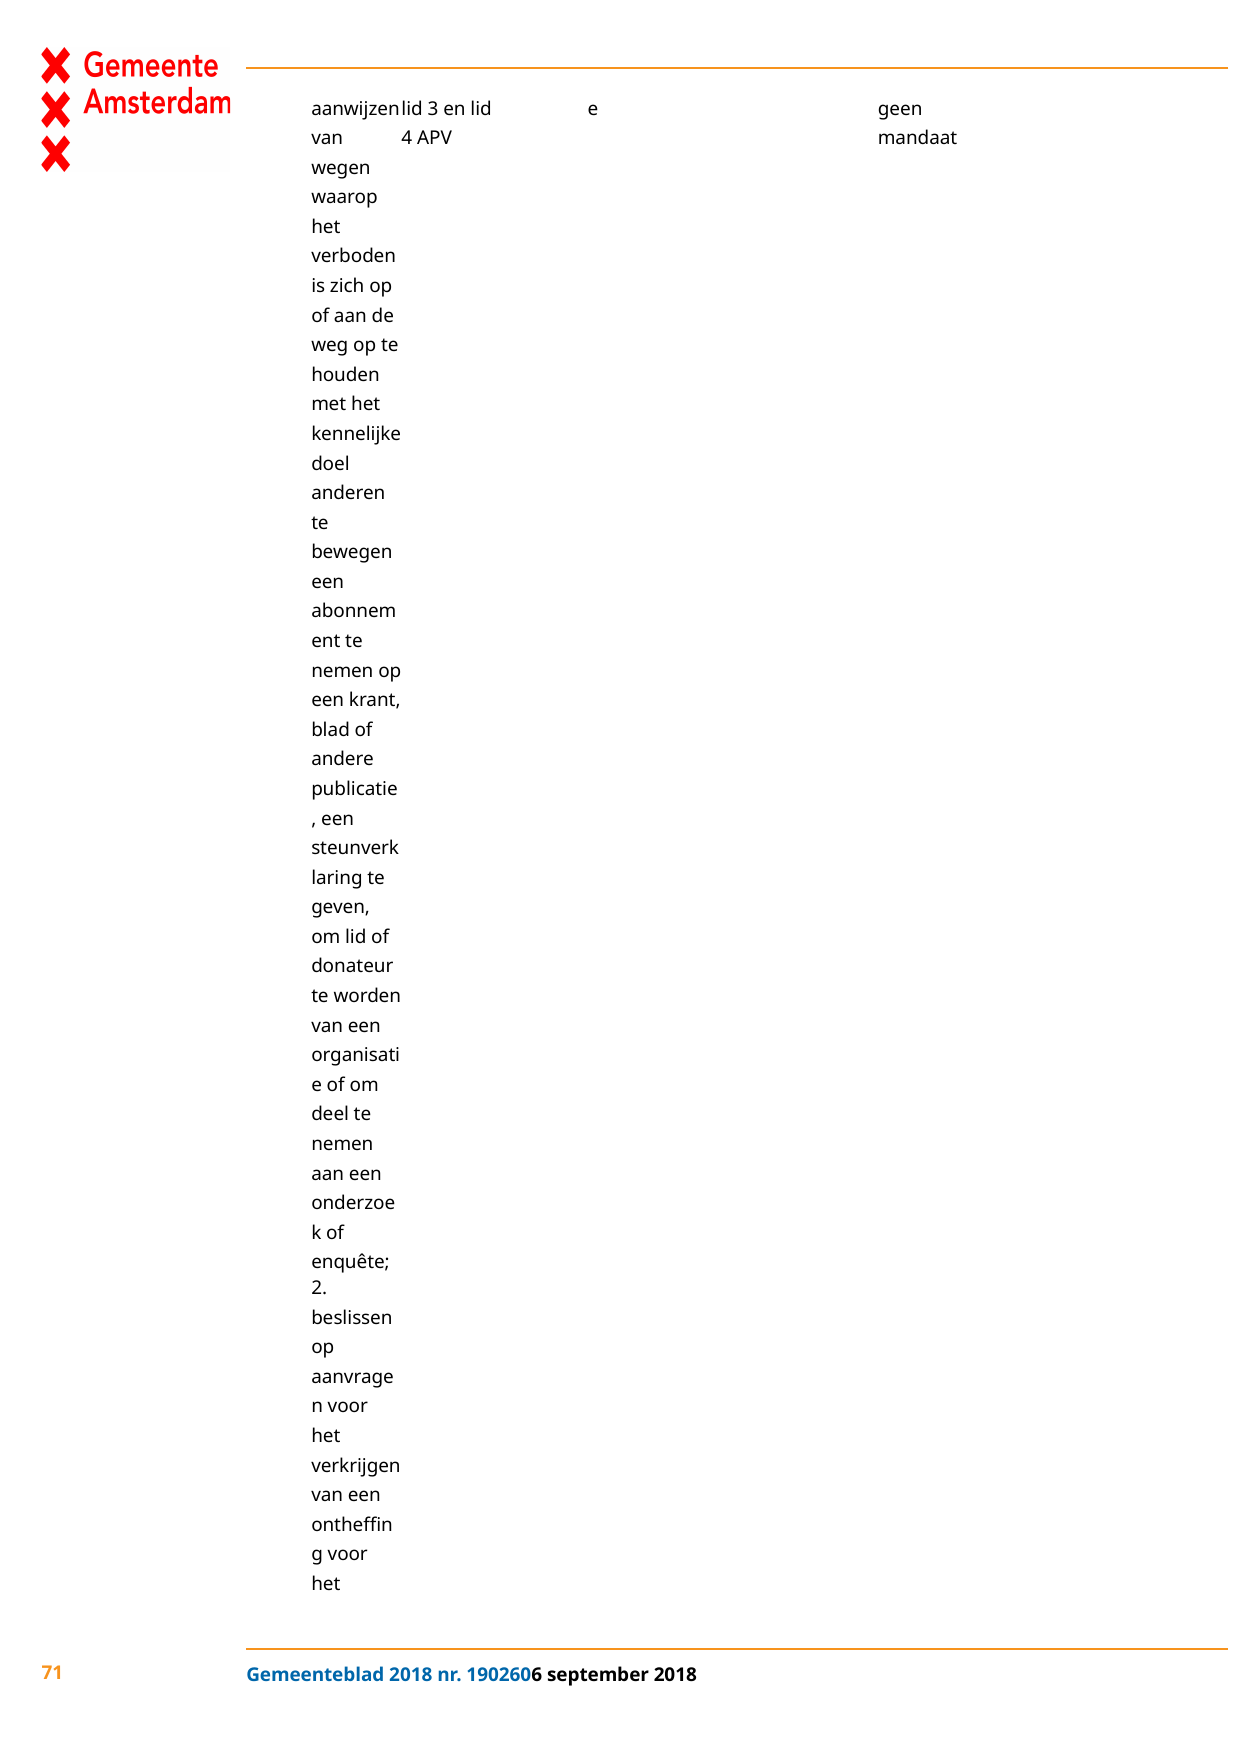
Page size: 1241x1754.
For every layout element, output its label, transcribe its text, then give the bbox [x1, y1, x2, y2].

table_cell [1069, 95, 1152, 1274]
table_cell 2. beslissen op aanvragen voor het verkrijgen van een ontheffing voor het [311, 1274, 401, 1596]
table_cell [497, 95, 587, 1274]
table_cell [248, 95, 311, 1274]
table_cell [1069, 1274, 1152, 1596]
table_cell [730, 95, 878, 1274]
table_cell [401, 1274, 497, 1596]
table_cell [878, 1274, 987, 1596]
table_cell [497, 1274, 587, 1596]
table_cell [588, 1274, 667, 1596]
table_cell e [588, 95, 667, 1274]
table_cell [730, 1274, 878, 1596]
table_cell [667, 95, 730, 1274]
table_cell [987, 95, 1069, 1274]
table_cell [667, 1274, 730, 1596]
picture [41, 47, 231, 172]
table_cell lid 3 en lid 4 APV [401, 95, 497, 1274]
table_cell geen mandaat [878, 95, 987, 1274]
table_cell [248, 1274, 311, 1596]
table_cell [987, 1274, 1069, 1596]
table_cell aanwijzen van wegen waarop het verboden is zich op of aan de weg op te houden met het kennelijke doel anderen te bewegen een abonnement te nemen op een krant, blad of andere publicatie, een steunverklaring te geven, om lid of donateur te worden van een organisatie of om deel te nemen aan een onderzoek of enquête; [311, 95, 401, 1274]
